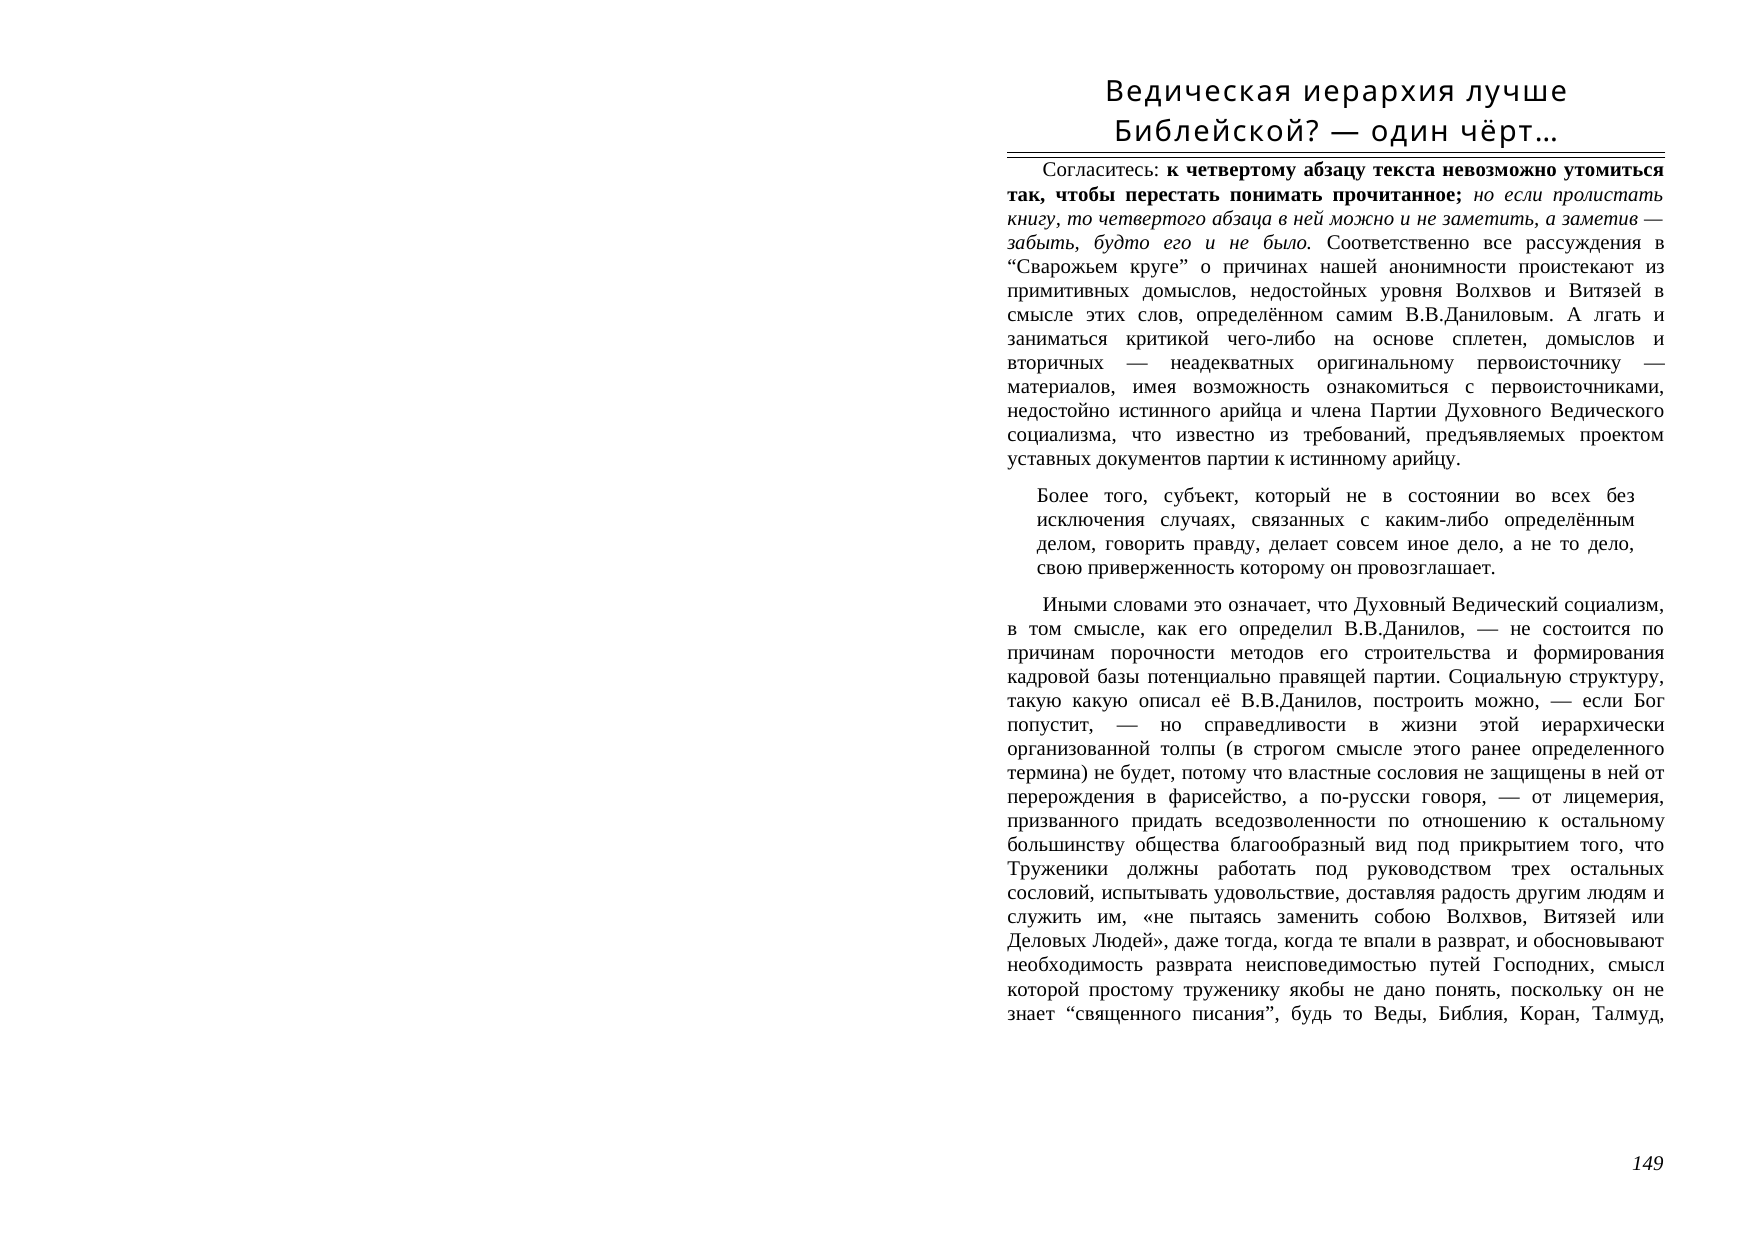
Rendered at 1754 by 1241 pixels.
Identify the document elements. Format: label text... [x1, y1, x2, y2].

text Более того, субъект, который не в состоянии во всех без исключения случаях, связанных с каким-либо определённым делом, говорить правду, делает совсем иное дело, а не то дело, свою приверженность которому он провозглашает. [1037, 483, 1636, 579]
text Согласитесь: к четвертому абзацу текста невозможно утомиться так, чтобы перестать понимать прочитанное; но если пролистать книгу, то четвертого абзаца в ней можно и не заметить, а заметив — забыть, будто его и не было. Соответственно все рассуждения в “Сварожьем круге” о причинах нашей анонимности проистекают из примитивных домыслов, недостойных уровня Волхвов и Витязей в смысле этих слов, определённом самим В.В.Даниловым. А лгать и заниматься критикой чего-либо на основе сплетен, домыслов и вторичных — неадекватных оригинальному первоисточнику — материалов, имея возможность ознакомиться с первоисточниками, недостойно истинного арийца и члена Партии Духовного Ведического социализма, что известно из требований, предъявляемых проектом уставных документов партии к истинному арийцу. [1007, 158, 1665, 470]
text Иными словами это означает, что Духовный Ведический социализм, в том смысле, как его определил В.В.Данилов, — не состоится по причинам порочности методов его строительства и формирования кадровой базы потенциально правящей партии. Социальную структуру, такую какую описал её В.В.Данилов, построить можно, — если Бог попустит, — но справедливости в жизни этой иерархически организованной толпы (в строгом смысле этого ранее определенного термина) не будет, потому что властные сословия не защищены в ней от перерождения в фарисейство, а по-русски говоря, — от лицемерия, призванного придать вседозволенности по отношению к остальному большинству общества благообразный вид под прикрытием того, что Труженики должны работать под руководством трех остальных сословий, испытывать удовольствие, доставляя радость другим людям и служить им, «не пытаясь заменить собою Волхвов, Витязей или Деловых Людей», даже тогда, когда те впали в разврат, и обосновывают необходимость разврата неисповедимостью путей Господних, смысл которой простому труженику якобы не дано понять, поскольку он не знает “священного писания”, будь то Веды, Библия, Коран, Талмуд, [1007, 591, 1665, 1024]
